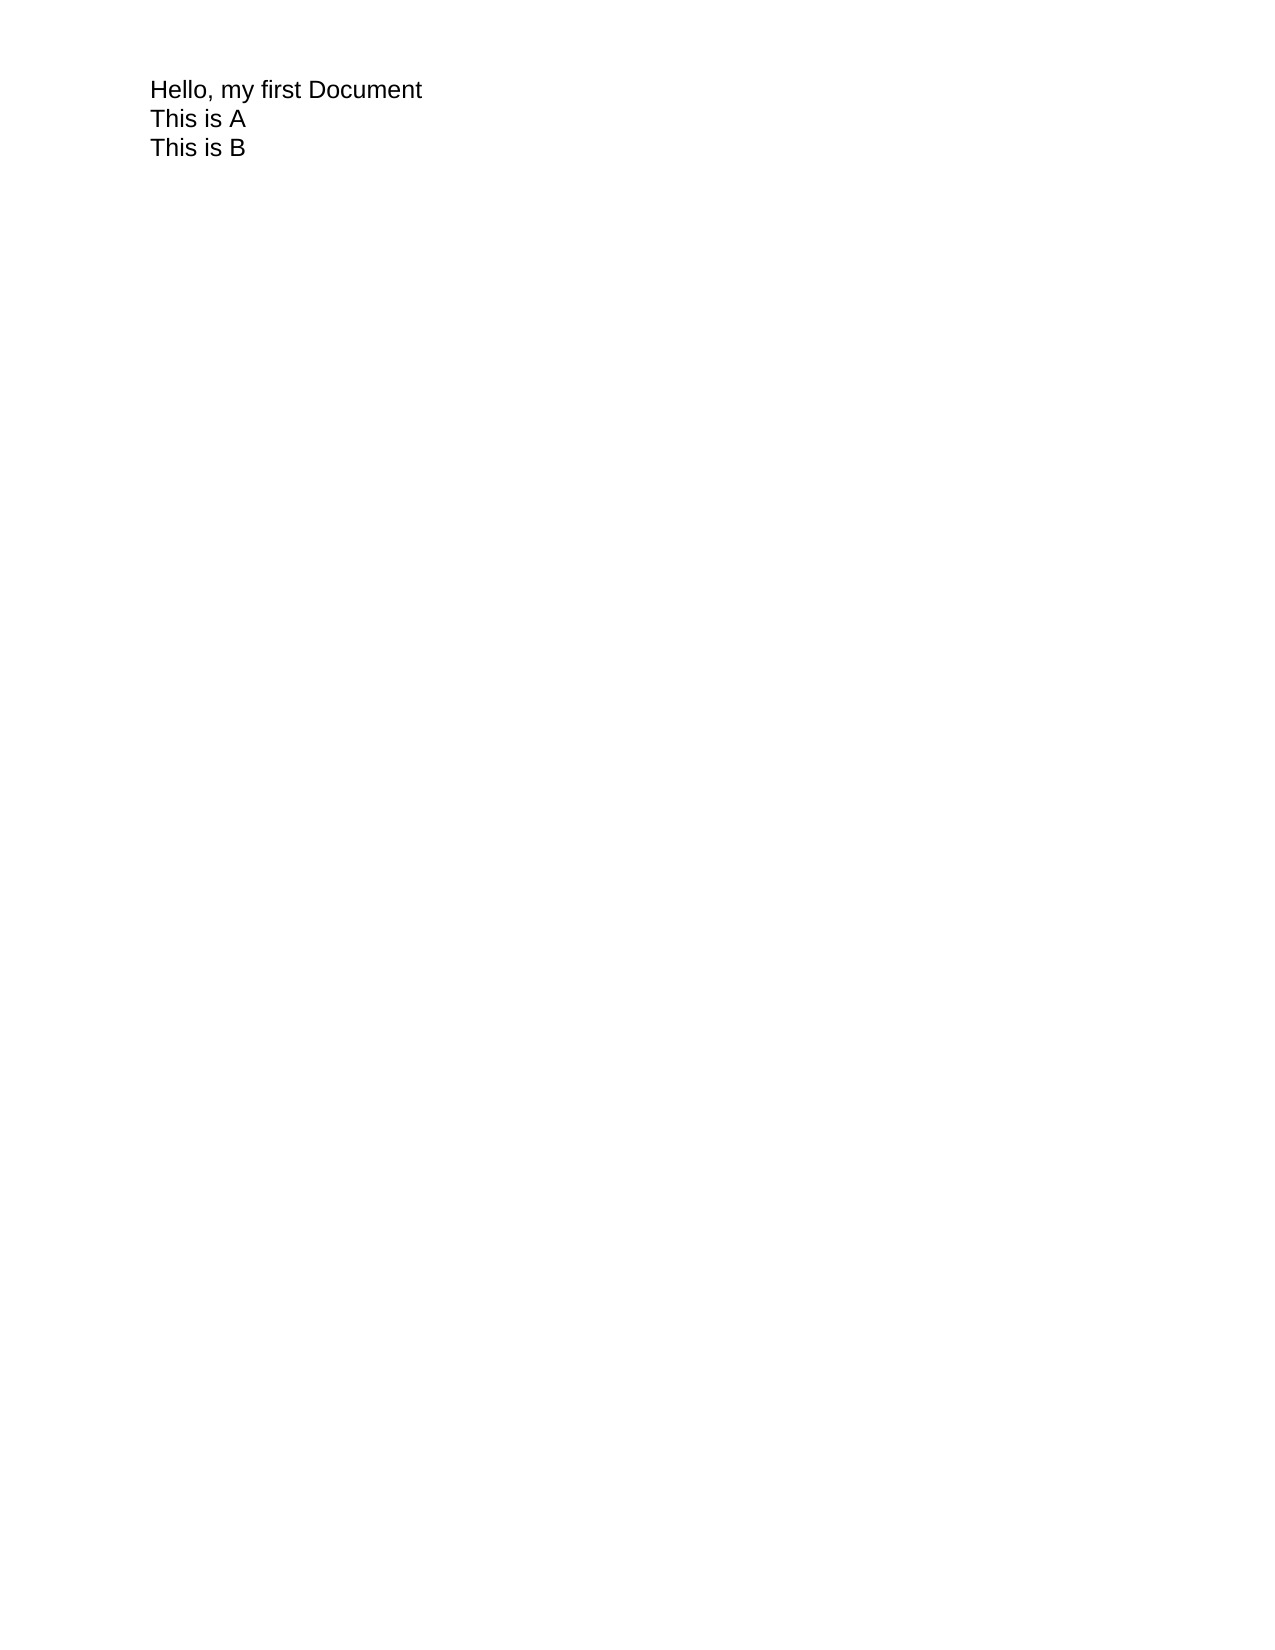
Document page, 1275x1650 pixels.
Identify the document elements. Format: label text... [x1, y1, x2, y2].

text Hello, my first Document [150, 75, 1125, 104]
text This is A [150, 104, 1125, 132]
text This is B [150, 132, 1125, 161]
